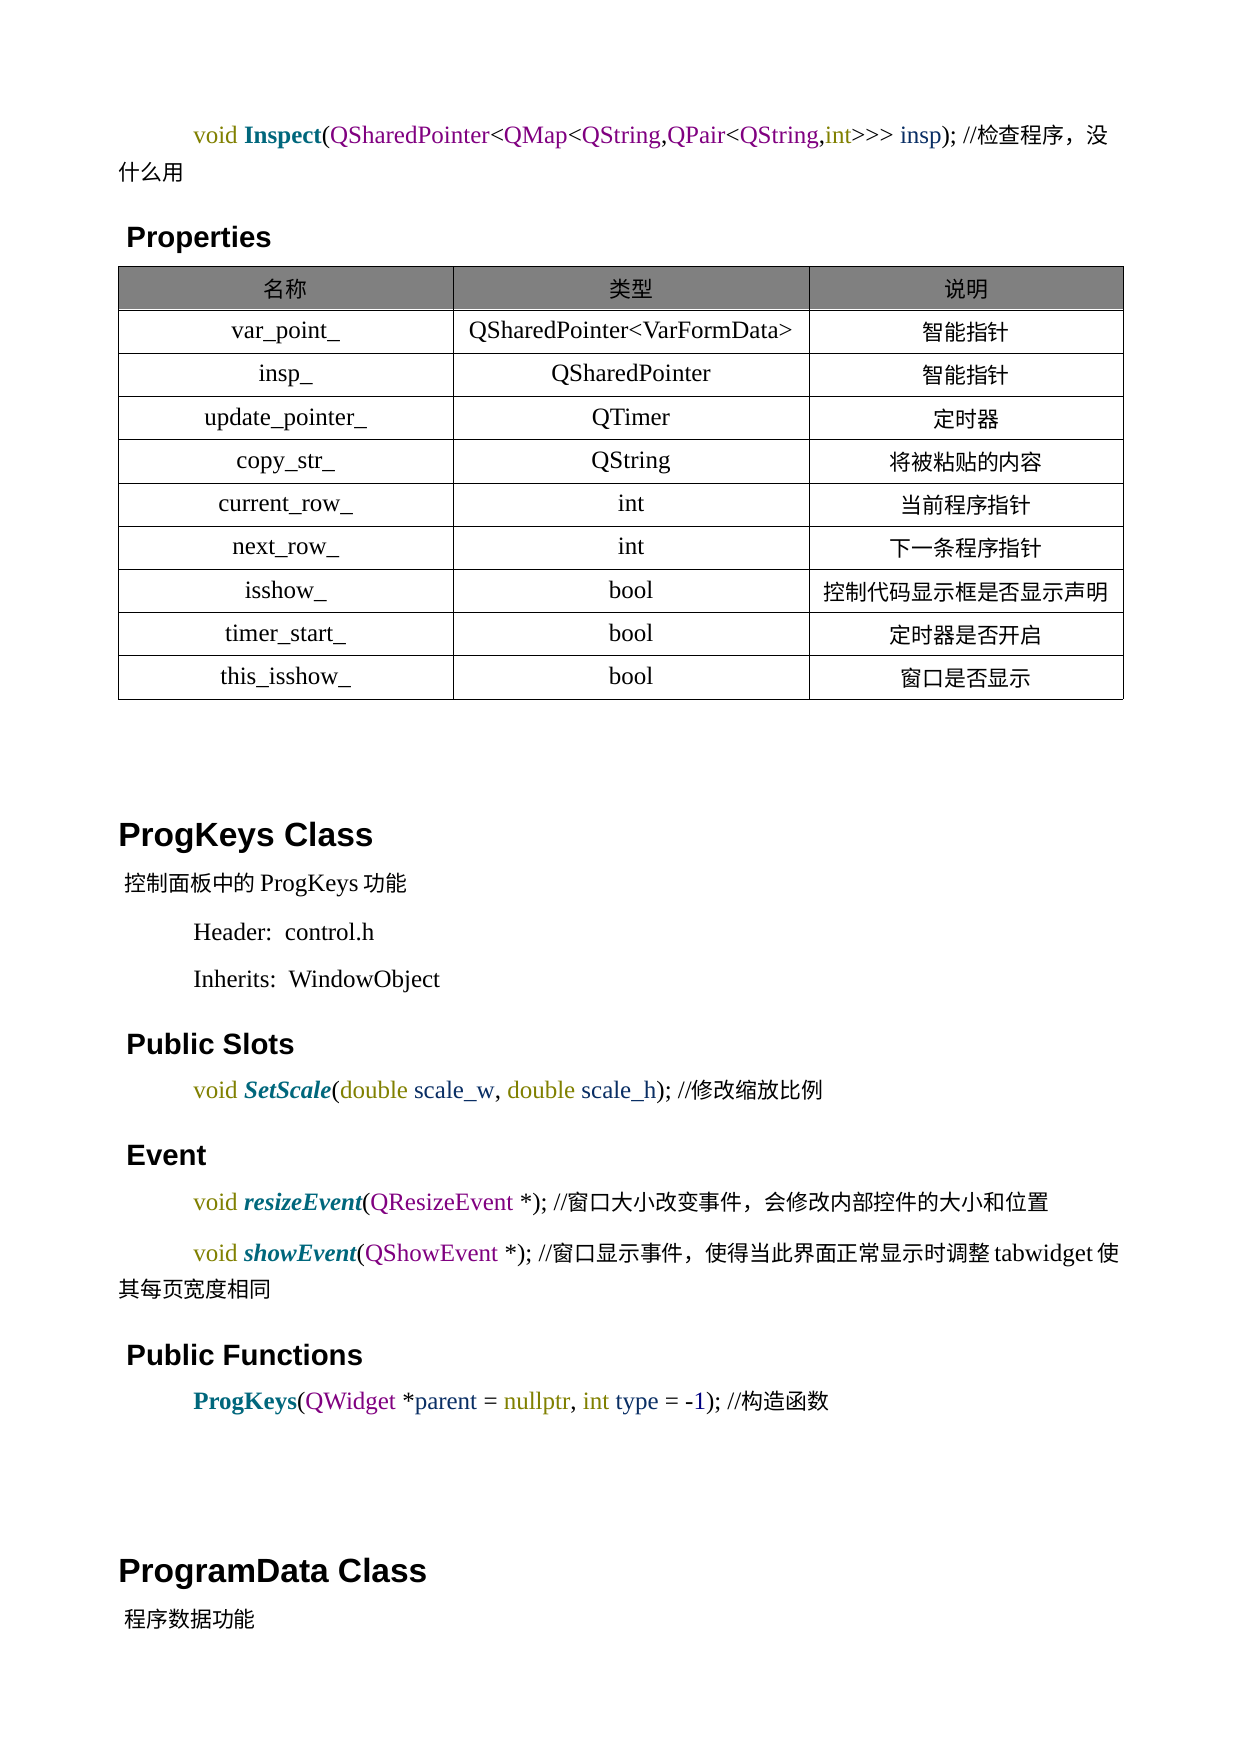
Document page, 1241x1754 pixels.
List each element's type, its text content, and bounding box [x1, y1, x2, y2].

table_cell QString [454, 440, 809, 482]
text void resizeEvent(QResizeEvent *); //窗口大小改变事件，会修改内部控件的大小和位置 [118, 1184, 1122, 1216]
table_cell var_point_ [119, 311, 453, 353]
table_cell 控制代码显示框是否显示声明 [810, 570, 1123, 612]
table_cell QTimer [454, 397, 809, 439]
table_cell 智能指针 [810, 311, 1123, 353]
table_cell isshow_ [119, 570, 453, 612]
table_cell this_isshow_ [119, 656, 453, 698]
table_cell 下一条程序指针 [810, 527, 1123, 569]
text void SetScale(double scale_w, double scale_h); //修改缩放比例 [118, 1073, 1122, 1104]
text Header: control.h [118, 917, 1122, 946]
text void Inspect(QSharedPointer<QMap<QString,QPair<QString,int>>> insp); //检查程序，没什么用 [118, 118, 1122, 186]
table_cell int [454, 484, 809, 526]
table_cell 将被粘贴的内容 [810, 440, 1123, 482]
table_cell bool [454, 613, 809, 655]
table_cell copy_str_ [119, 440, 453, 482]
subtitle Public Slots [118, 1027, 1122, 1060]
table_cell 定时器是否开启 [810, 613, 1123, 655]
subtitle Public Functions [118, 1337, 1122, 1371]
subtitle Properties [118, 220, 1122, 254]
table_cell current_row_ [119, 484, 453, 526]
table_header 说明 [810, 267, 1123, 309]
text Inherits: WindowObject [118, 964, 1122, 993]
text 控制面板中的ProgKeys功能 [118, 866, 1122, 897]
table_cell bool [454, 656, 809, 698]
text ProgKeys(QWidget *parent = nullptr, int type = -1); //构造函数 [118, 1384, 1122, 1415]
text 程序数据功能 [118, 1602, 1122, 1633]
table_cell 智能指针 [810, 354, 1123, 396]
text void showEvent(QShowEvent *); //窗口显示事件，使得当此界面正常显示时调整tabwidget使其每页宽度相同 [118, 1236, 1122, 1303]
table_header 类型 [454, 267, 809, 309]
table_cell timer_start_ [119, 613, 453, 655]
table_cell 窗口是否显示 [810, 656, 1123, 698]
table_cell int [454, 527, 809, 569]
subtitle Event [118, 1138, 1122, 1172]
table_cell next_row_ [119, 527, 453, 569]
subtitle ProgKeys Class [118, 815, 1122, 853]
table_cell QSharedPointer [454, 354, 809, 396]
table_header 名称 [119, 267, 453, 309]
table_cell 当前程序指针 [810, 484, 1123, 526]
table_cell bool [454, 570, 809, 612]
table_cell update_pointer_ [119, 397, 453, 439]
table_cell QSharedPointer<VarFormData> [454, 311, 809, 353]
subtitle ProgramData Class [118, 1551, 1122, 1589]
table_cell insp_ [119, 354, 453, 396]
table_cell 定时器 [810, 397, 1123, 439]
